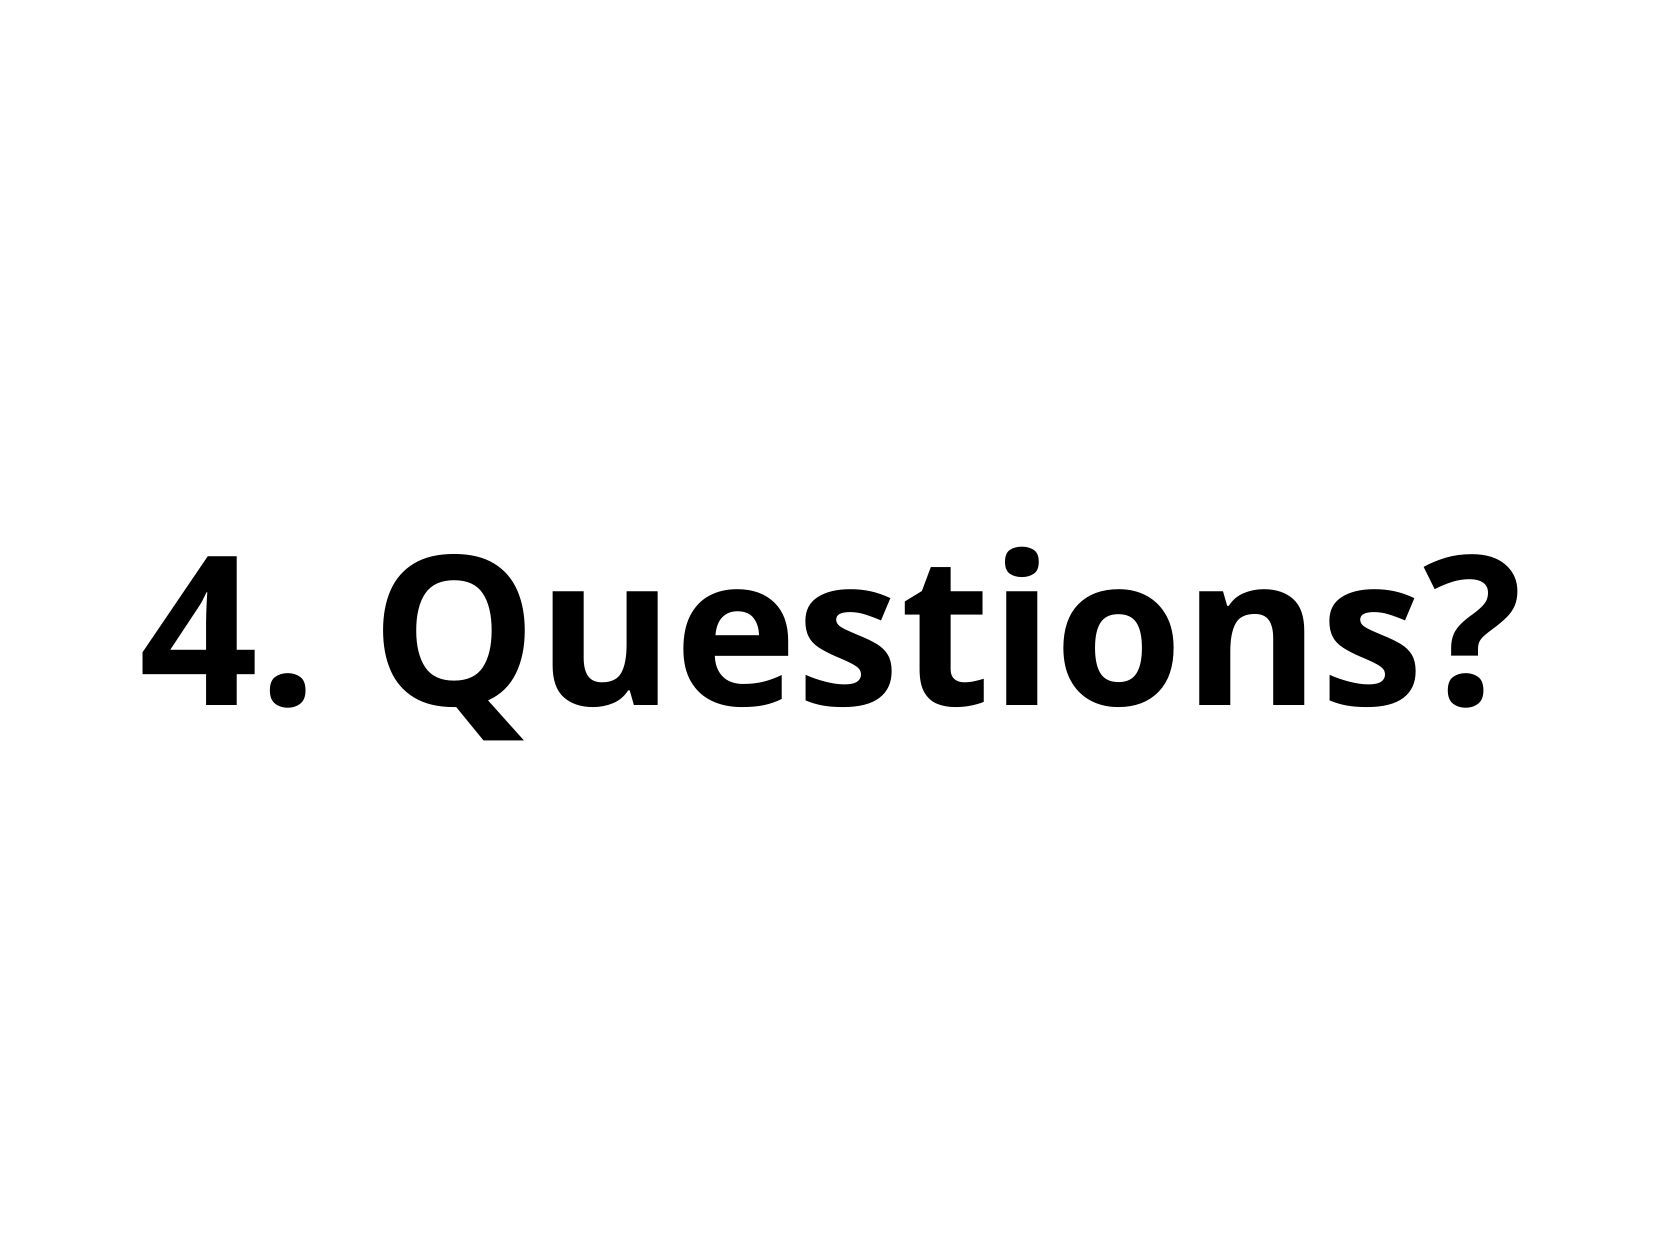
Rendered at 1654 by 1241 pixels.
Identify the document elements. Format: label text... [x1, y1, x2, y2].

title 4. Questions? [87, 49, 1576, 1201]
